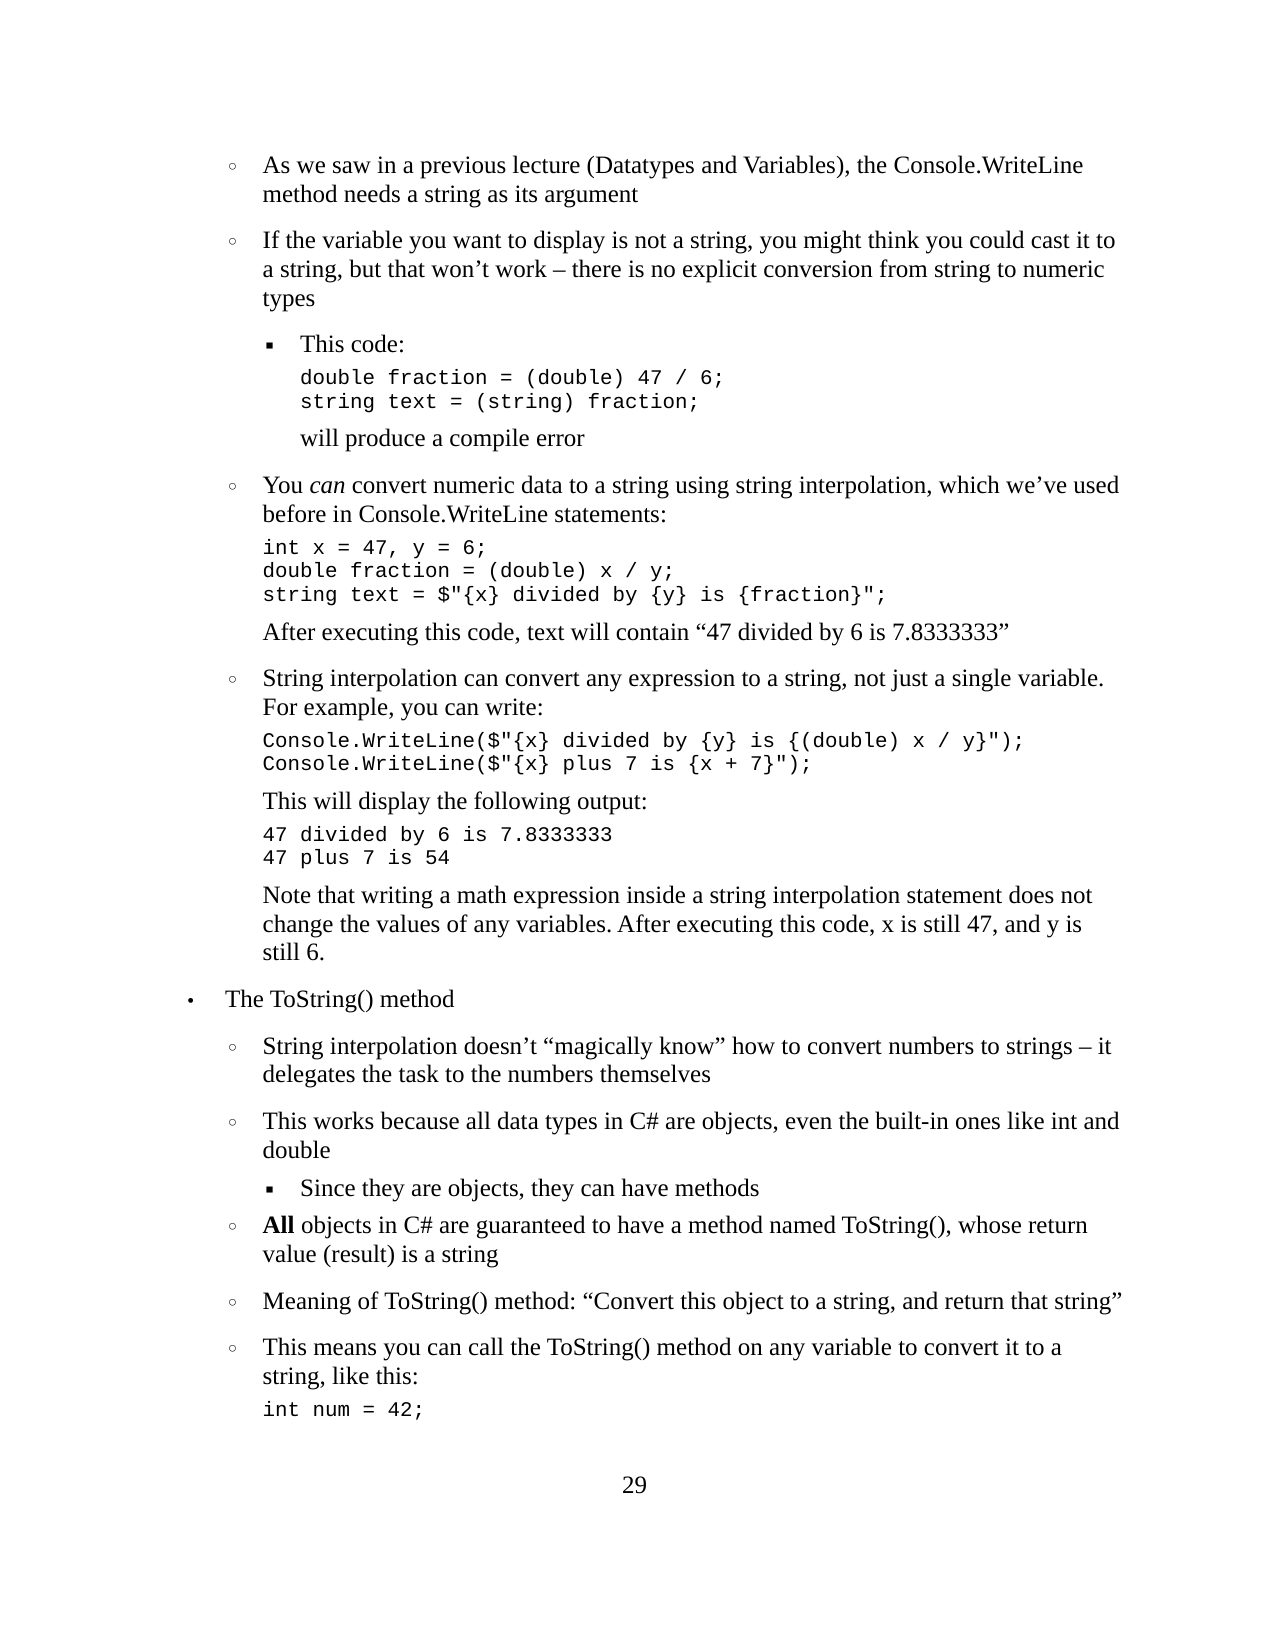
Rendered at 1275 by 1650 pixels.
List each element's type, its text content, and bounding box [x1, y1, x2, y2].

list double fraction = (double) 47 / 6; [262, 367, 1125, 391]
list The ToString() method [187, 984, 1125, 1013]
list double fraction = (double) x / y; [225, 560, 1125, 584]
list Meaning of ToString() method: “Convert this object to a string, and return that string” [225, 1286, 1125, 1314]
list Console.WriteLine($"{x} divided by {y} is {(double) x / y}"); [225, 730, 1125, 753]
list int x = 47, y = 6; [225, 537, 1125, 560]
list After executing this code, text will contain “47 divided by 6 is 7.8333333” [225, 617, 1125, 645]
list Note that writing a math expression inside a string interpolation statement does not change the values of any variables. After executing this code, x is still 47, and y is still 6. [225, 880, 1125, 966]
list This means you can call the ToString() method on any variable to convert it to a string, like this: [225, 1332, 1125, 1390]
list This will display the following output: [225, 786, 1125, 815]
list String interpolation can convert any expression to a string, not just a single variable. For example, you can write: [225, 663, 1125, 721]
list As we saw in a previous lecture (Datatypes and Variables), the Console.WriteLine method needs a string as its argument [225, 150, 1125, 207]
list This code: [262, 329, 1125, 358]
list string text = (string) fraction; [262, 391, 1125, 414]
list This works because all data types in C# are objects, even the built-in ones like int and double [225, 1106, 1125, 1164]
list All objects in C# are guaranteed to have a method named ToString(), whose return value (result) is a string [225, 1210, 1125, 1268]
list will produce a compile error [262, 423, 1125, 452]
list Since they are objects, they can have methods [262, 1173, 1125, 1201]
list int num = 42; [225, 1399, 1125, 1422]
list string text = $"{x} divided by {y} is {fraction}"; [225, 584, 1125, 608]
list 47 plus 7 is 54 [225, 847, 1125, 871]
list If the variable you want to display is not a string, you might think you could cast it to a string, but that won’t work – there is no explicit conversion from string to numeric types [225, 225, 1125, 312]
list Console.WriteLine($"{x} plus 7 is {x + 7}"); [225, 753, 1125, 777]
list 47 divided by 6 is 7.8333333 [225, 824, 1125, 847]
list String interpolation doesn’t “magically know” how to convert numbers to strings – it delegates the task to the numbers themselves [225, 1031, 1125, 1088]
list You can convert numeric data to a string using string interpolation, which we’ve used before in Console.WriteLine statements: [225, 470, 1125, 528]
